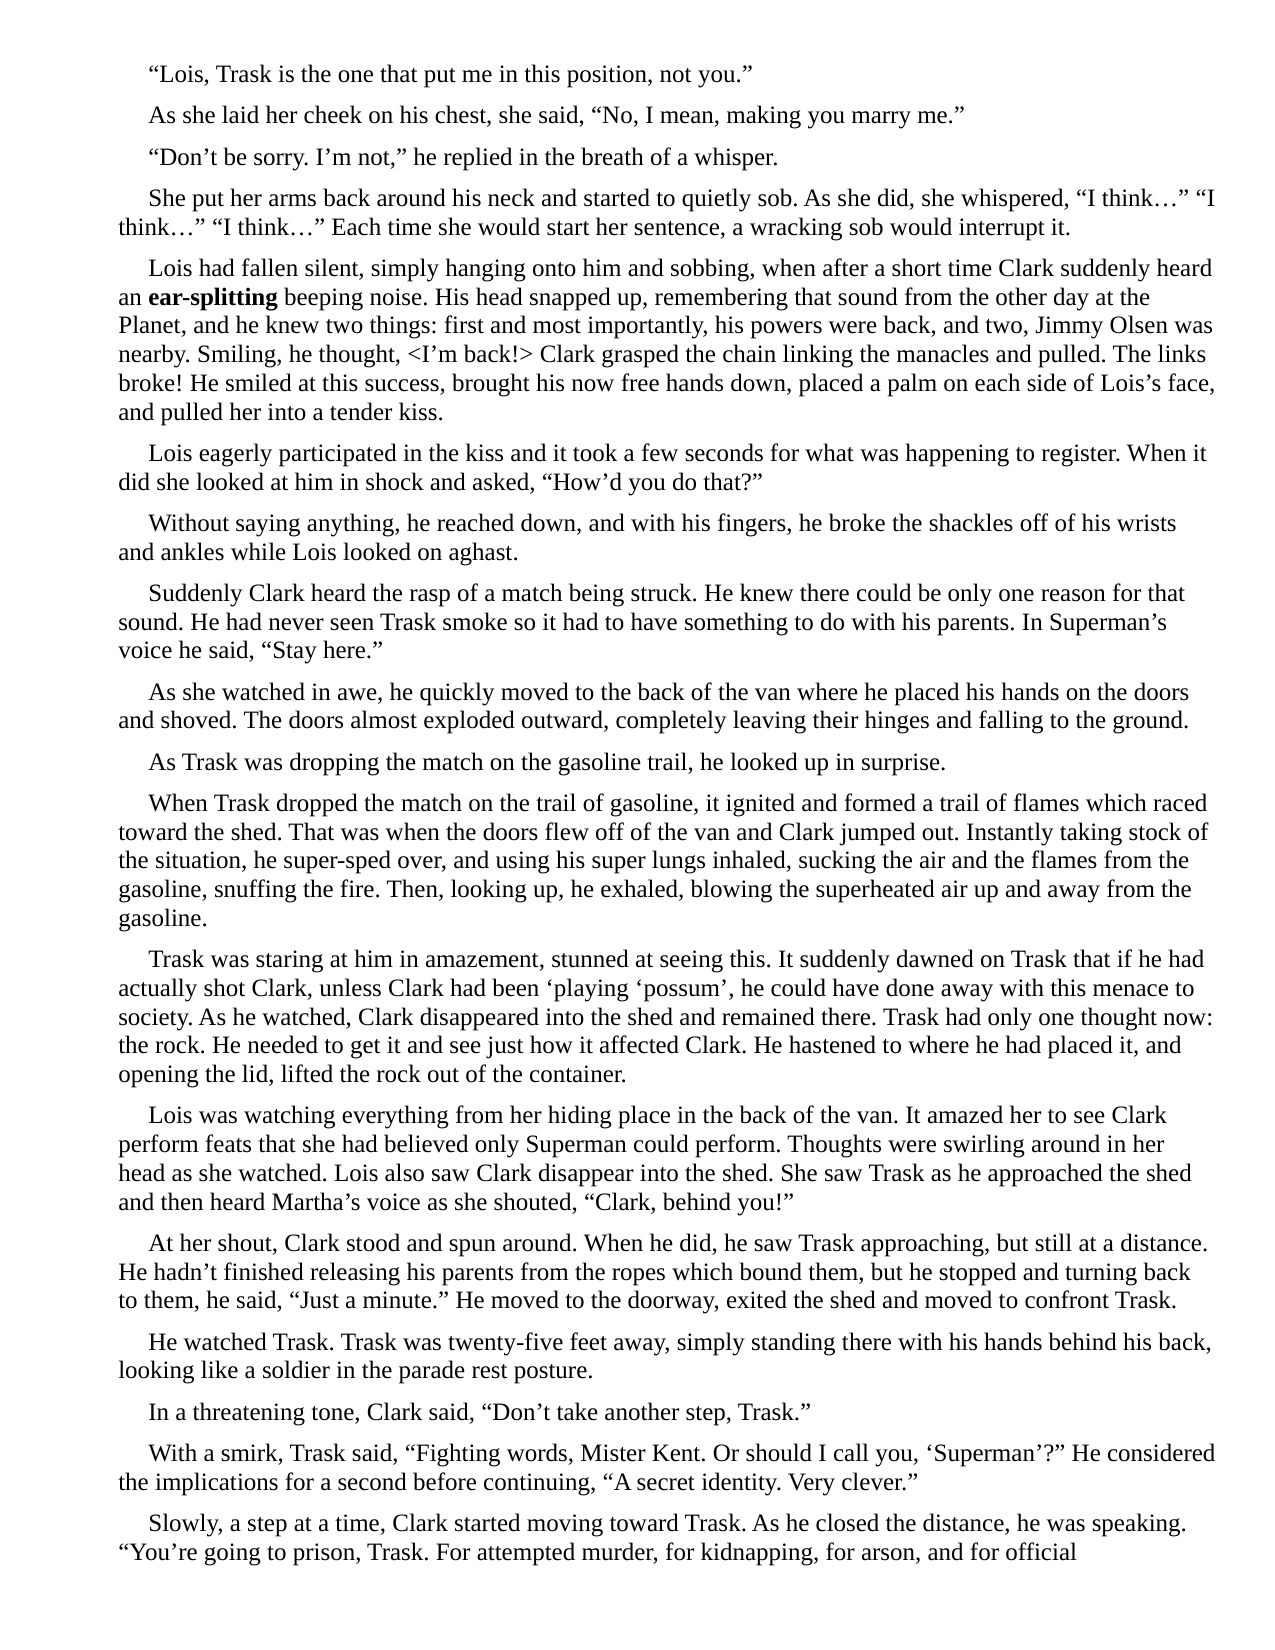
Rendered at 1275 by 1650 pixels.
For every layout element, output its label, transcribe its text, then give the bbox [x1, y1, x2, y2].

text As she watched in awe, he quickly moved to the back of the van where he placed his hands on the doors and shoved. The doors almost exploded outward, completely leaving their hinges and falling to the ground. [118, 677, 1216, 734]
text Lois eagerly participated in the kiss and it took a few seconds for what was happening to register. When it did she looked at him in shock and asked, “How’d you do that?” [118, 438, 1216, 495]
text She put her arms back around his neck and started to quietly sob. As she did, she whispered, “I think…” “I think…” “I think…” Each time she would start her sentence, a wracking sob would interrupt it. [118, 183, 1216, 240]
text Lois had fallen silent, simply hanging onto him and sobbing, when after a short time Clark suddenly heard an ear-splitting beeping noise. His head snapped up, remembering that sound from the other day at the Planet, and he knew two things: first and most importantly, his powers were back, and two, Jimmy Olsen was nearby. Smiling, he thought, <I’m back!> Clark grasped the chain linking the manacles and pulled. The links broke! He smiled at this success, brought his now free hands down, placed a palm on each side of Lois’s face, and pulled her into a tender kiss. [118, 253, 1216, 425]
text With a smirk, Trask said, “Fighting words, Mister Kent. Or should I call you, ‘Superman’?” He considered the implications for a second before continuing, “A secret identity. Very clever.” [118, 1438, 1216, 1495]
text As Trask was dropping the match on the gasoline trail, he looked up in surprise. [118, 747, 1216, 775]
text “Don’t be sorry. I’m not,” he replied in the breath of a whisper. [118, 142, 1216, 170]
text He watched Trask. Trask was twenty-five feet away, simply standing there with his hands behind his back, looking like a soldier in the parade rest posture. [118, 1327, 1216, 1384]
text Trask was staring at him in amazement, stunned at seeing this. It suddenly dawned on Trask that if he had actually shot Clark, unless Clark had been ‘playing ‘possum’, he could have done away with this menace to society. As he watched, Clark disappeared into the shed and remained there. Trask had only one thought now: the rock. He needed to get it and see just how it affected Clark. He hastened to where he had placed it, and opening the lid, lifted the rock out of the container. [118, 944, 1216, 1088]
text Lois was watching everything from her hiding place in the back of the van. It amazed her to see Clark perform feats that she had believed only Superman could perform. Thoughts were swirling around in her head as she watched. Lois also saw Clark disappear into the shed. She saw Trask as he approached the shed and then heard Martha’s voice as she shouted, “Clark, behind you!” [118, 1100, 1216, 1215]
text Slowly, a step at a time, Clark started moving toward Trask. As he closed the distance, he was speaking. “You’re going to prison, Trask. For attempted murder, for kidnapping, for arson, and for official [118, 1508, 1216, 1565]
text Suddenly Clark heard the rasp of a match being struck. He knew there could be only one reason for that sound. He had never seen Trask smoke so it had to have something to do with his parents. In Superman’s voice he said, “Stay here.” [118, 578, 1216, 664]
text “Lois, Trask is the one that put me in this position, not you.” [118, 59, 1216, 88]
text In a threatening tone, Clark said, “Don’t take another step, Trask.” [118, 1397, 1216, 1425]
text As she laid her cheek on his chest, she said, “No, I mean, making you marry me.” [118, 100, 1216, 129]
text At her shout, Clark stood and spun around. When he did, he saw Trask approaching, but still at a distance. He hadn’t finished releasing his parents from the ropes which bound them, but he stopped and turning back to them, he said, “Just a minute.” He moved to the doorway, exited the shed and moved to confront Trask. [118, 1228, 1216, 1314]
text Without saying anything, he reached down, and with his fingers, he broke the shackles off of his wrists and ankles while Lois looked on aghast. [118, 508, 1216, 565]
text When Trask dropped the match on the trail of gasoline, it ignited and formed a trail of flames which raced toward the shed. That was when the doors flew off of the van and Clark jumped out. Instantly taking stock of the situation, he super-sped over, and using his super lungs inhaled, sucking the air and the flames from the gasoline, snuffing the fire. Then, looking up, he exhaled, blowing the superheated air up and away from the gasoline. [118, 788, 1216, 932]
